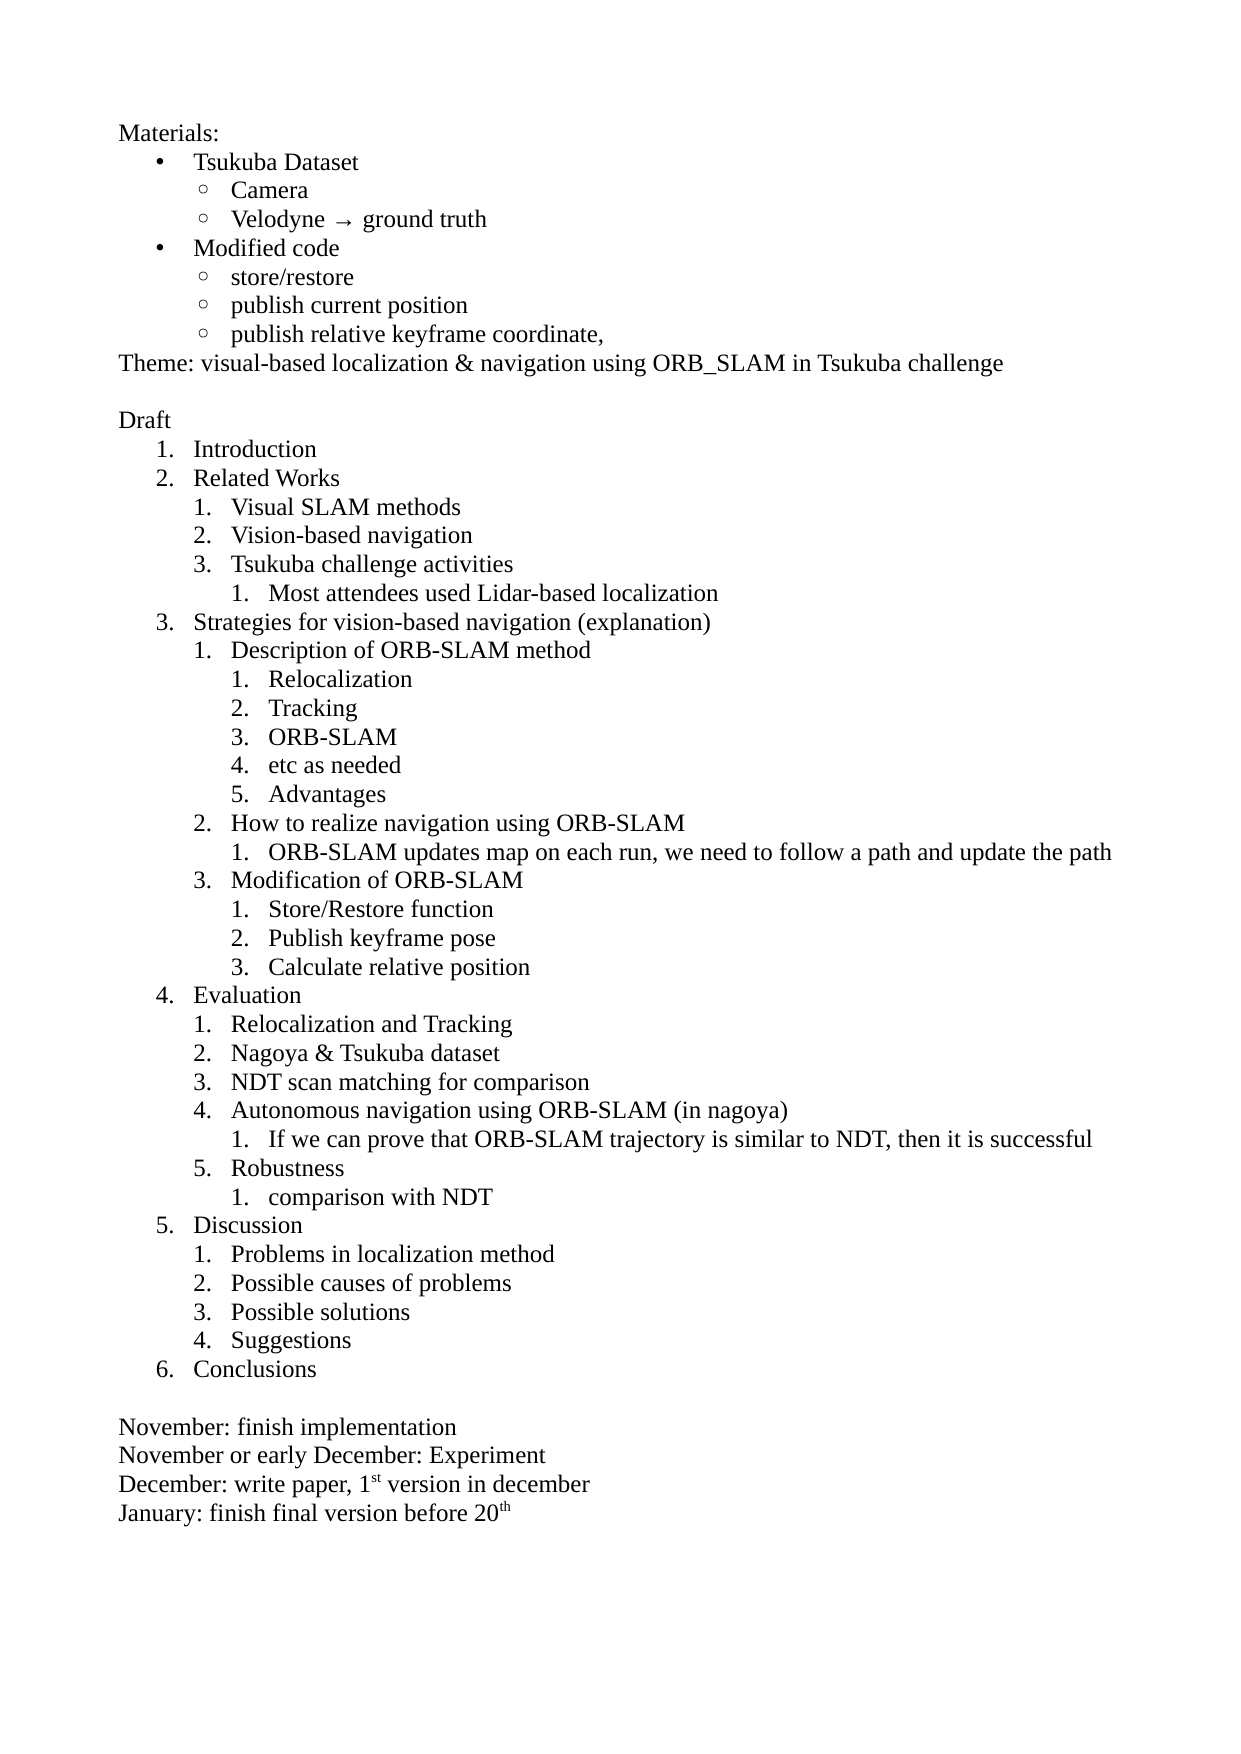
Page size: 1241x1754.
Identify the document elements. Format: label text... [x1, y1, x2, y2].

list Problems in localization method [193, 1239, 1122, 1268]
list Modified code [156, 233, 1122, 262]
list publish relative keyframe coordinate, [193, 319, 1122, 348]
list Advantages [231, 779, 1122, 808]
list NDT scan matching for comparison [193, 1067, 1122, 1096]
list Vision-based navigation [193, 521, 1122, 549]
list publish current position [193, 291, 1122, 319]
list Tsukuba Dataset [156, 147, 1122, 176]
list Autonomous navigation using ORB-SLAM (in nagoya) [193, 1096, 1122, 1124]
list Related Works [156, 463, 1122, 492]
list Most attendees used Lidar-based localization [231, 578, 1122, 607]
list comparison with NDT [231, 1182, 1122, 1211]
list ORB-SLAM updates map on each run, we need to follow a path and update the path [231, 837, 1122, 866]
list Store/Restore function [231, 894, 1122, 923]
list Visual SLAM methods [193, 492, 1122, 521]
list Introduction [156, 434, 1122, 463]
list Tsukuba challenge activities [193, 549, 1122, 578]
list Robustness [193, 1153, 1122, 1182]
text Materials: [118, 118, 1122, 147]
list Conclusions [156, 1354, 1122, 1383]
text January: finish final version before 20th [118, 1498, 1122, 1527]
list Possible causes of problems [193, 1268, 1122, 1297]
list Strategies for vision-based navigation (explanation) [156, 607, 1122, 636]
list Modification of ORB-SLAM [193, 866, 1122, 894]
text November: finish implementation [118, 1412, 1122, 1441]
text Draft [118, 406, 1122, 434]
list Tracking [231, 693, 1122, 722]
list If we can prove that ORB-SLAM trajectory is similar to NDT, then it is successful [231, 1124, 1122, 1153]
list How to realize navigation using ORB-SLAM [193, 808, 1122, 837]
list ORB-SLAM [231, 722, 1122, 751]
list Possible solutions [193, 1297, 1122, 1326]
list Suggestions [193, 1326, 1122, 1354]
list etc as needed [231, 751, 1122, 779]
list Publish keyframe pose [231, 923, 1122, 952]
list Relocalization and Tracking [193, 1009, 1122, 1038]
text December: write paper, 1st version in december [118, 1469, 1122, 1498]
list Relocalization [231, 664, 1122, 693]
list Description of ORB-SLAM method [193, 636, 1122, 664]
text November or early December: Experiment [118, 1441, 1122, 1469]
list Nagoya & Tsukuba dataset [193, 1038, 1122, 1067]
list Calculate relative position [231, 952, 1122, 981]
list Velodyne → ground truth [193, 204, 1122, 233]
text Theme: visual-based localization & navigation using ORB_SLAM in Tsukuba challenge [118, 348, 1122, 377]
list Evaluation [156, 981, 1122, 1009]
list store/restore [193, 262, 1122, 291]
list Camera [193, 176, 1122, 204]
list Discussion [156, 1211, 1122, 1239]
